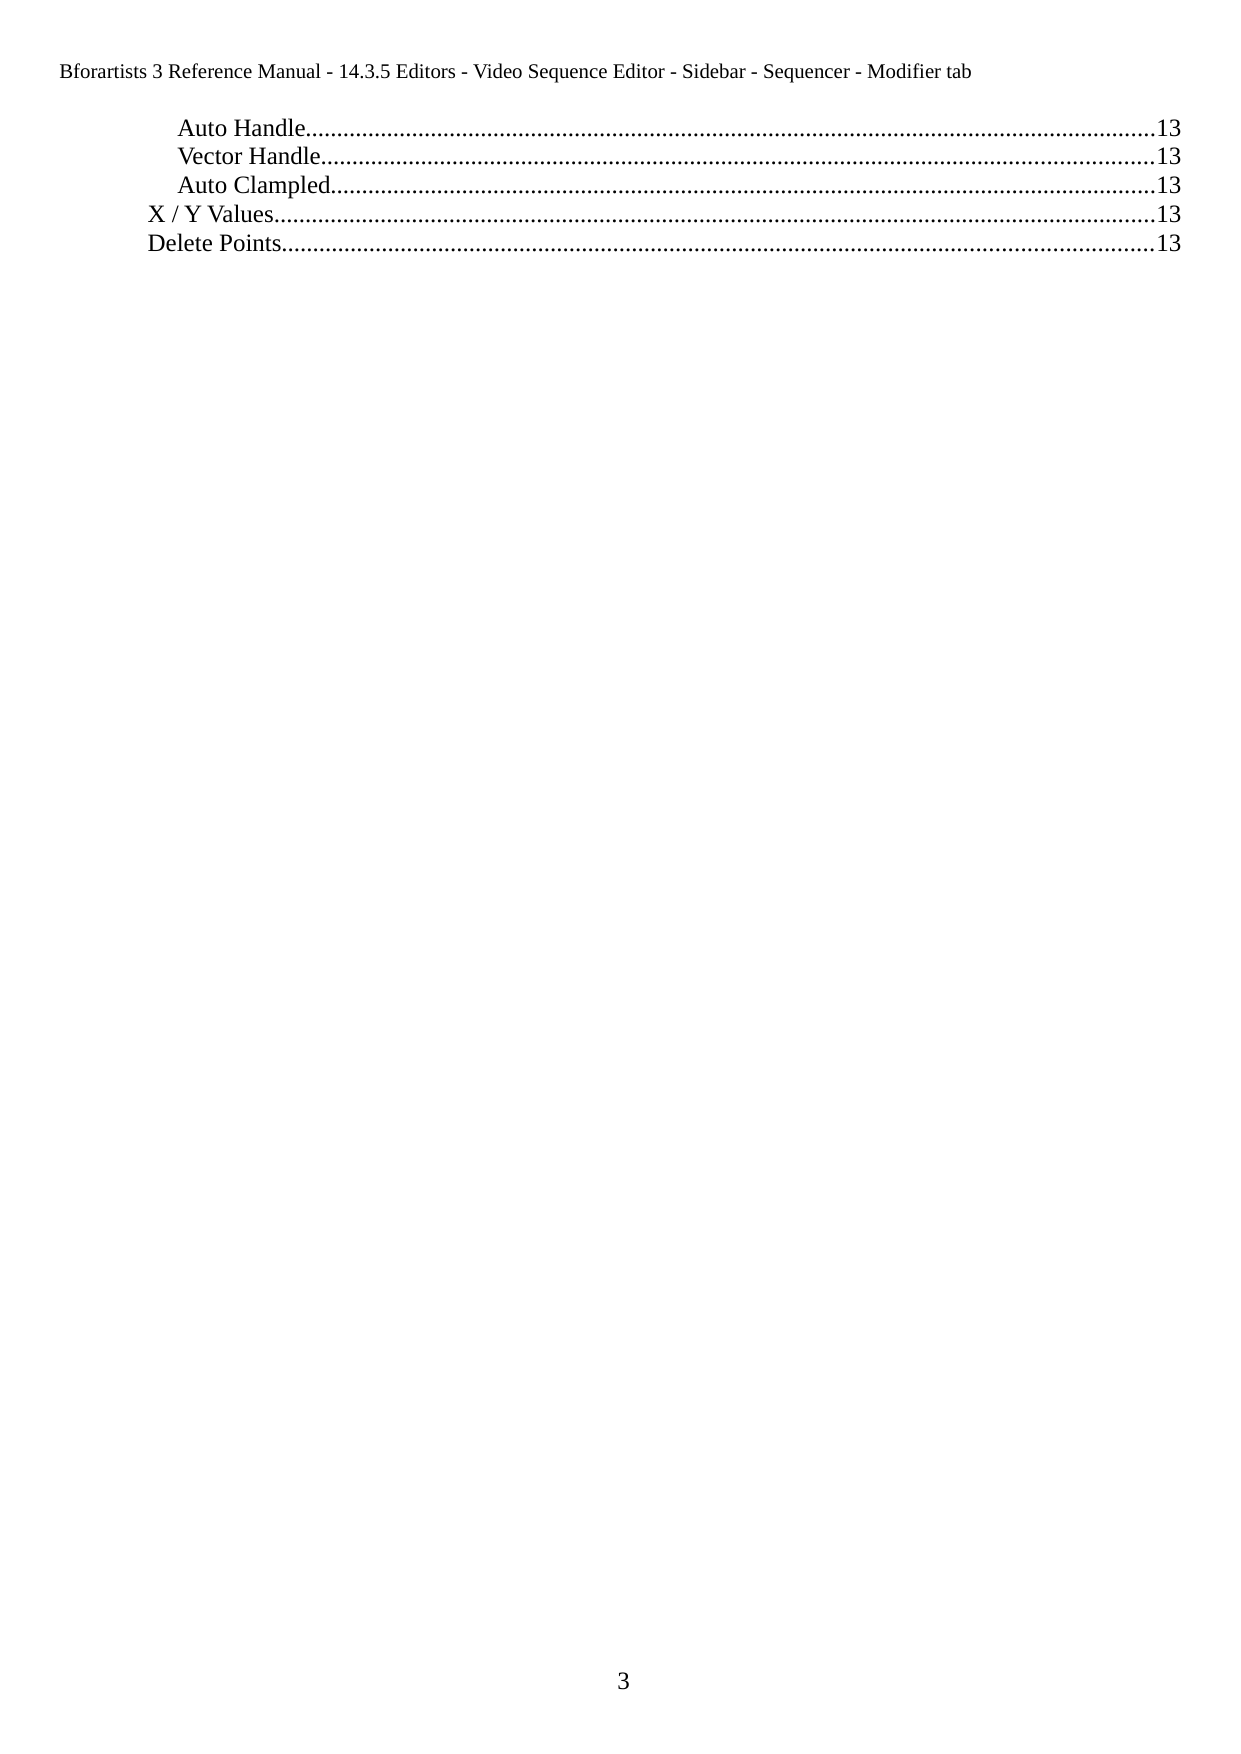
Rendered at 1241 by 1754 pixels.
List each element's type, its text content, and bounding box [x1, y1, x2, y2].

text X / Y Values 13 [147, 199, 1181, 228]
text Delete Points 13 [147, 228, 1181, 256]
text Auto Handle 13 [177, 113, 1181, 141]
text Auto Clampled 13 [177, 170, 1181, 199]
text Vector Handle 13 [177, 141, 1181, 170]
